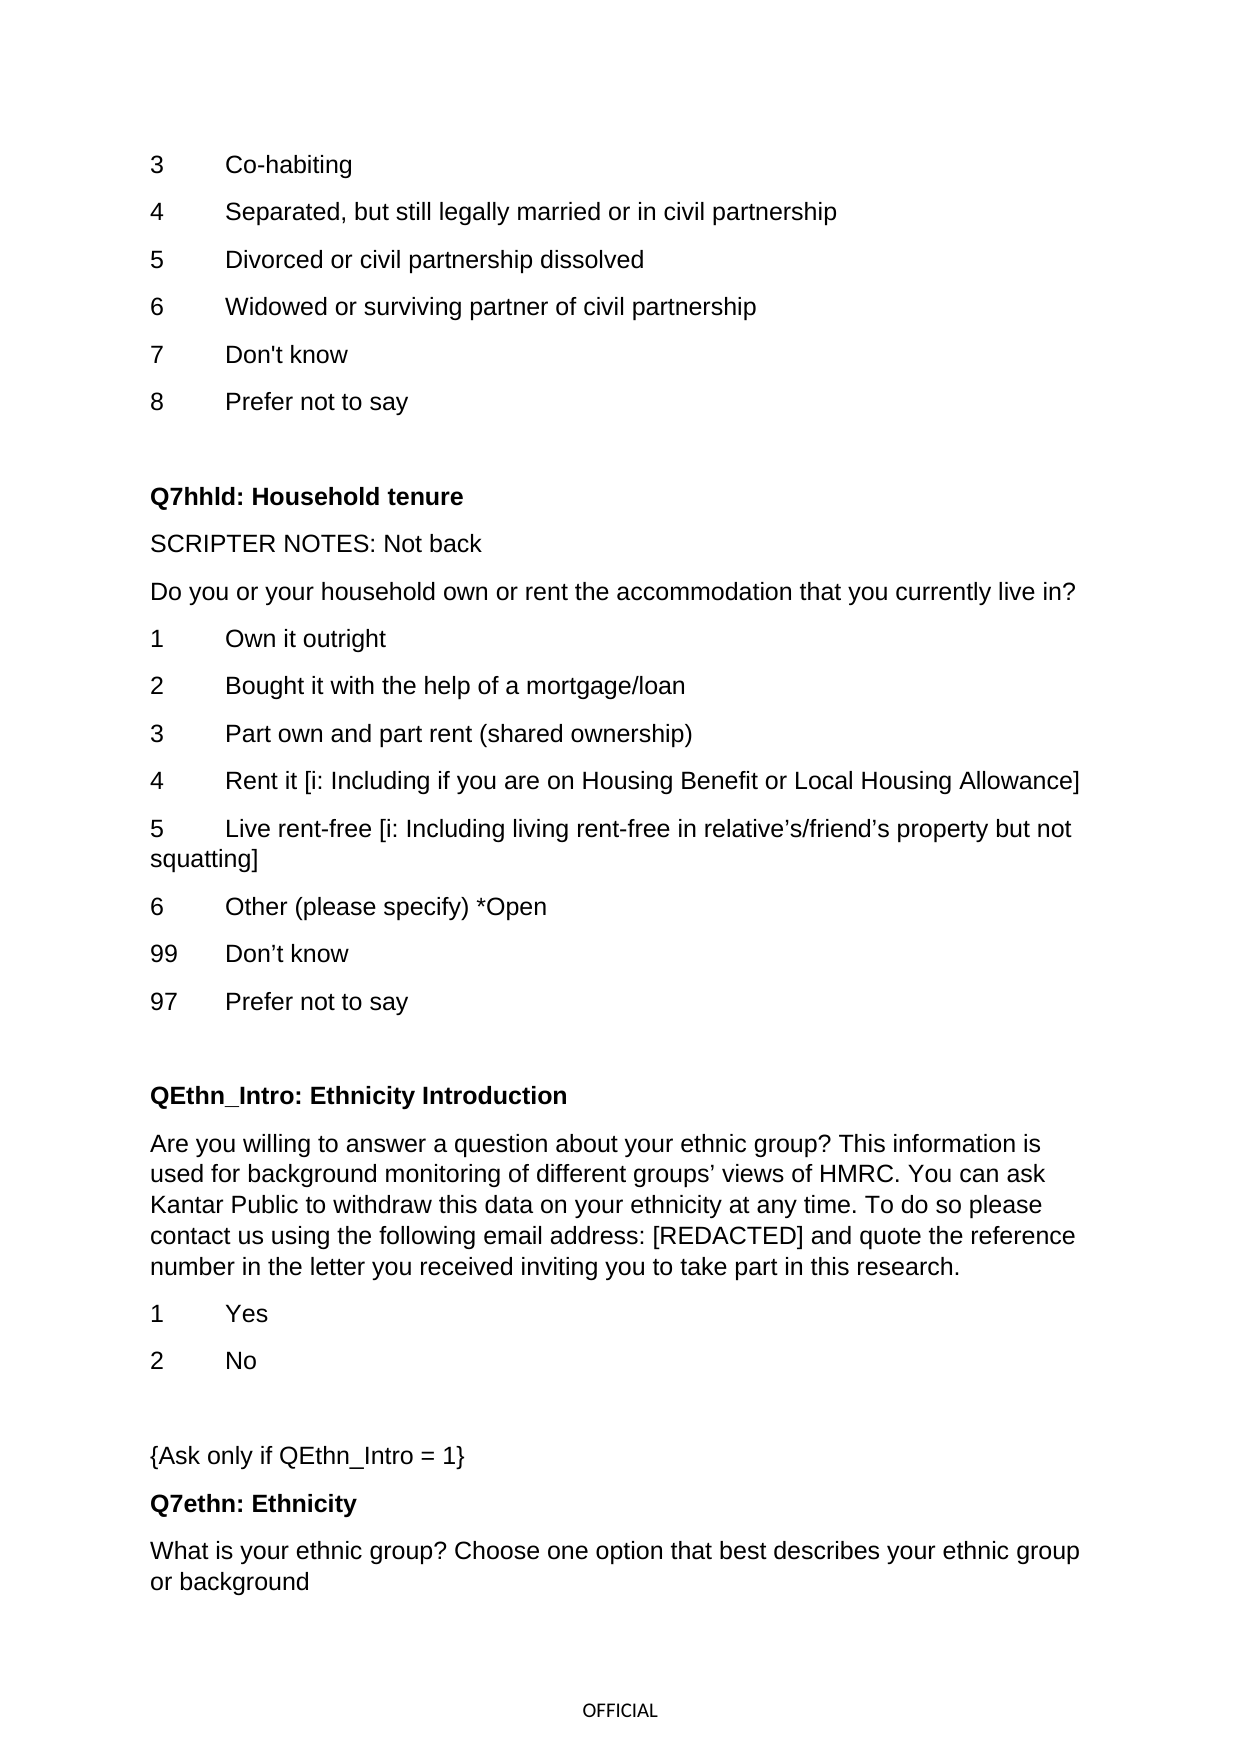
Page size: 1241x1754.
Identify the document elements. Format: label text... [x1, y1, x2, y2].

text 8 Prefer not to say [150, 387, 1090, 416]
text SCRIPTER NOTES: Not back [150, 529, 1090, 558]
text 7 Don't know [150, 339, 1090, 368]
text Do you or your household own or rent the accommodation that you currently live in? [150, 577, 1090, 605]
text 3 Co-habiting [150, 150, 1090, 179]
text 1 Own it outright [150, 624, 1090, 653]
text 5 Live rent-free [i: Including living rent-free in relative’s/friend’s property but not squatting] [150, 813, 1090, 873]
text 1 Yes [150, 1299, 1090, 1328]
text 6 Widowed or surviving partner of civil partnership [150, 292, 1090, 321]
text QEthn_Intro: Ethnicity Introduction [150, 1081, 1090, 1110]
text 4 Separated, but still legally married or in civil partnership [150, 197, 1090, 226]
text {Ask only if QEthn_Intro = 1} [150, 1441, 1090, 1470]
text 3 Part own and part rent (shared ownership) [150, 719, 1090, 747]
text Q7ethn: Ethnicity [150, 1488, 1090, 1517]
text 6 Other (please specify) *Open [150, 892, 1090, 920]
text What is your ethnic group? Choose one option that best describes your ethnic group or background [150, 1536, 1090, 1595]
text 2 No [150, 1346, 1090, 1375]
text 2 Bought it with the help of a mortgage/loan [150, 671, 1090, 700]
text 99 Don’t know [150, 939, 1090, 968]
text 97 Prefer not to say [150, 986, 1090, 1015]
text 5 Divorced or civil partnership dissolved [150, 245, 1090, 273]
text Q7hhld: Household tenure [150, 482, 1090, 511]
text 4 Rent it [i: Including if you are on Housing Benefit or Local Housing Allowance] [150, 766, 1090, 795]
text Are you willing to answer a question about your ethnic group? This information is used for background monitoring of different groups’ views of HMRC. You can ask Kantar Public to withdraw this data on your ethnicity at any time. To do so please contact us using the following email address: [REDACTED] and quote the reference number in the letter you received inviting you to take part in this research. [150, 1129, 1090, 1280]
